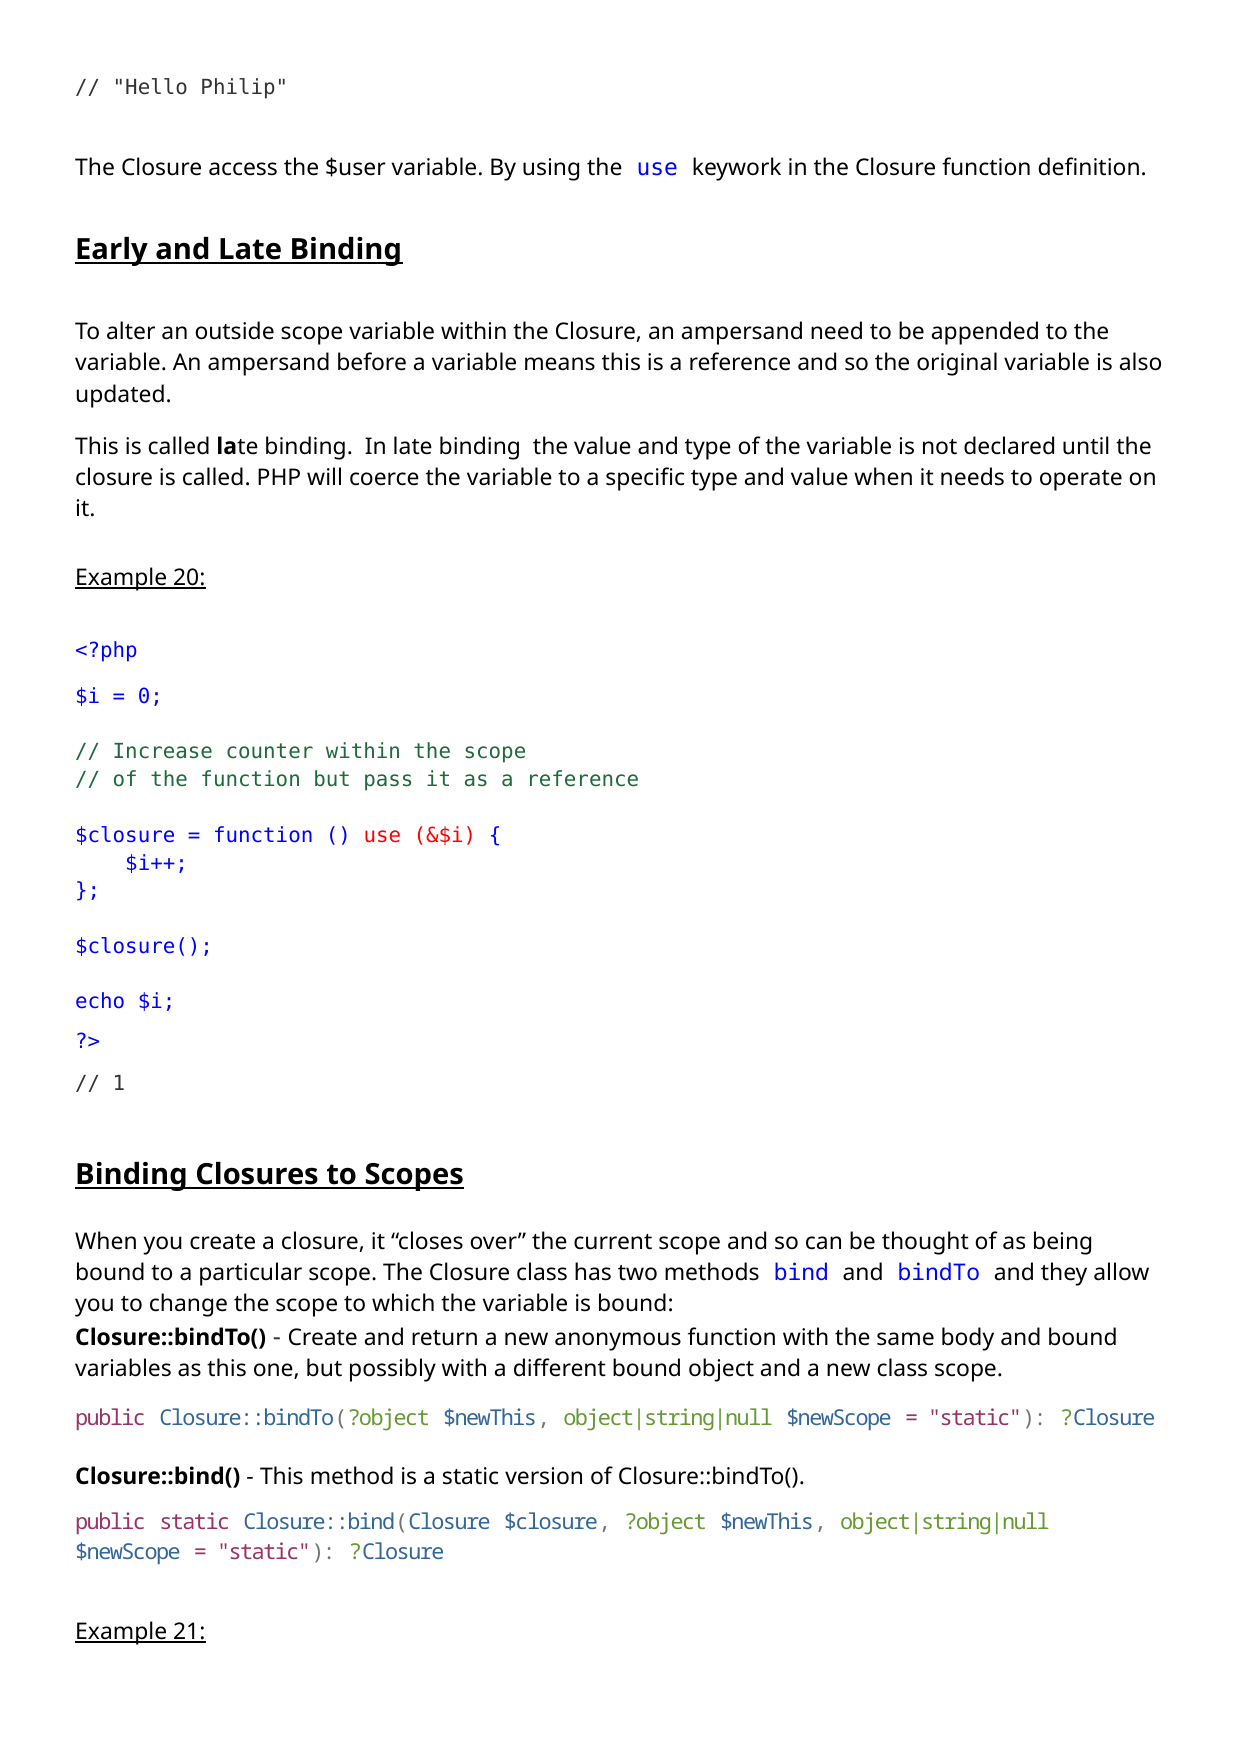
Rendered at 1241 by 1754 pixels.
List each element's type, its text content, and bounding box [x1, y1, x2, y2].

text The Closure access the $user variable. By using the use keywork in the Closure function definition. [75, 151, 1166, 182]
text To alter an outside scope variable within the Closure, an ampersand need to be appended to the variable. An ampersand before a variable means this is a reference and so the original variable is also updated. [75, 315, 1166, 409]
text This is called late binding. In late binding the value and type of the variable is not declared until the closure is called. PHP will coerce the variable to a specific type and value when it needs to operate on it. [75, 430, 1166, 524]
text // of the function but pass it as a reference [75, 767, 1166, 791]
text public Closure::bindTo(?object $newThis, object|string|null $newScope = "static"): ?Closure [75, 1402, 1166, 1431]
text Early and Late Binding [75, 228, 1166, 268]
text echo $i; [75, 989, 1166, 1014]
text Binding Closures to Scopes [75, 1154, 1166, 1193]
text ?> [75, 1029, 1166, 1053]
text }; [75, 878, 1166, 903]
text Closure::bind() - This method is a static version of Closure::bindTo(). [75, 1460, 1166, 1491]
text When you create a closure, it “closes over” the current scope and so can be thought of as being bound to a particular scope. The Closure class has two methods bind and bindTo and they allow you to change the scope to which the variable is bound: [75, 1224, 1166, 1318]
text <?php [75, 638, 1166, 662]
text $closure(); [75, 934, 1166, 958]
text $i = 0; [75, 684, 1166, 708]
text Example 21: [75, 1615, 1166, 1646]
text Closure::bindTo() - Create and return a new anonymous function with the same body and bound variables as this one, but possibly with a different bound object and a new class scope. [75, 1318, 1166, 1384]
text // 1 [75, 1071, 1166, 1095]
text $closure = function () use (&$i) { [75, 823, 1166, 847]
text // "Hello Philip" [75, 75, 1166, 99]
text public static Closure::bind(Closure $closure, ?object $newThis, object|string|null $newScope = "static"): ?Closure [75, 1506, 1166, 1566]
text Example 20: [75, 561, 1166, 592]
text // Increase counter within the scope [75, 739, 1166, 763]
text $i++; [75, 851, 1166, 875]
